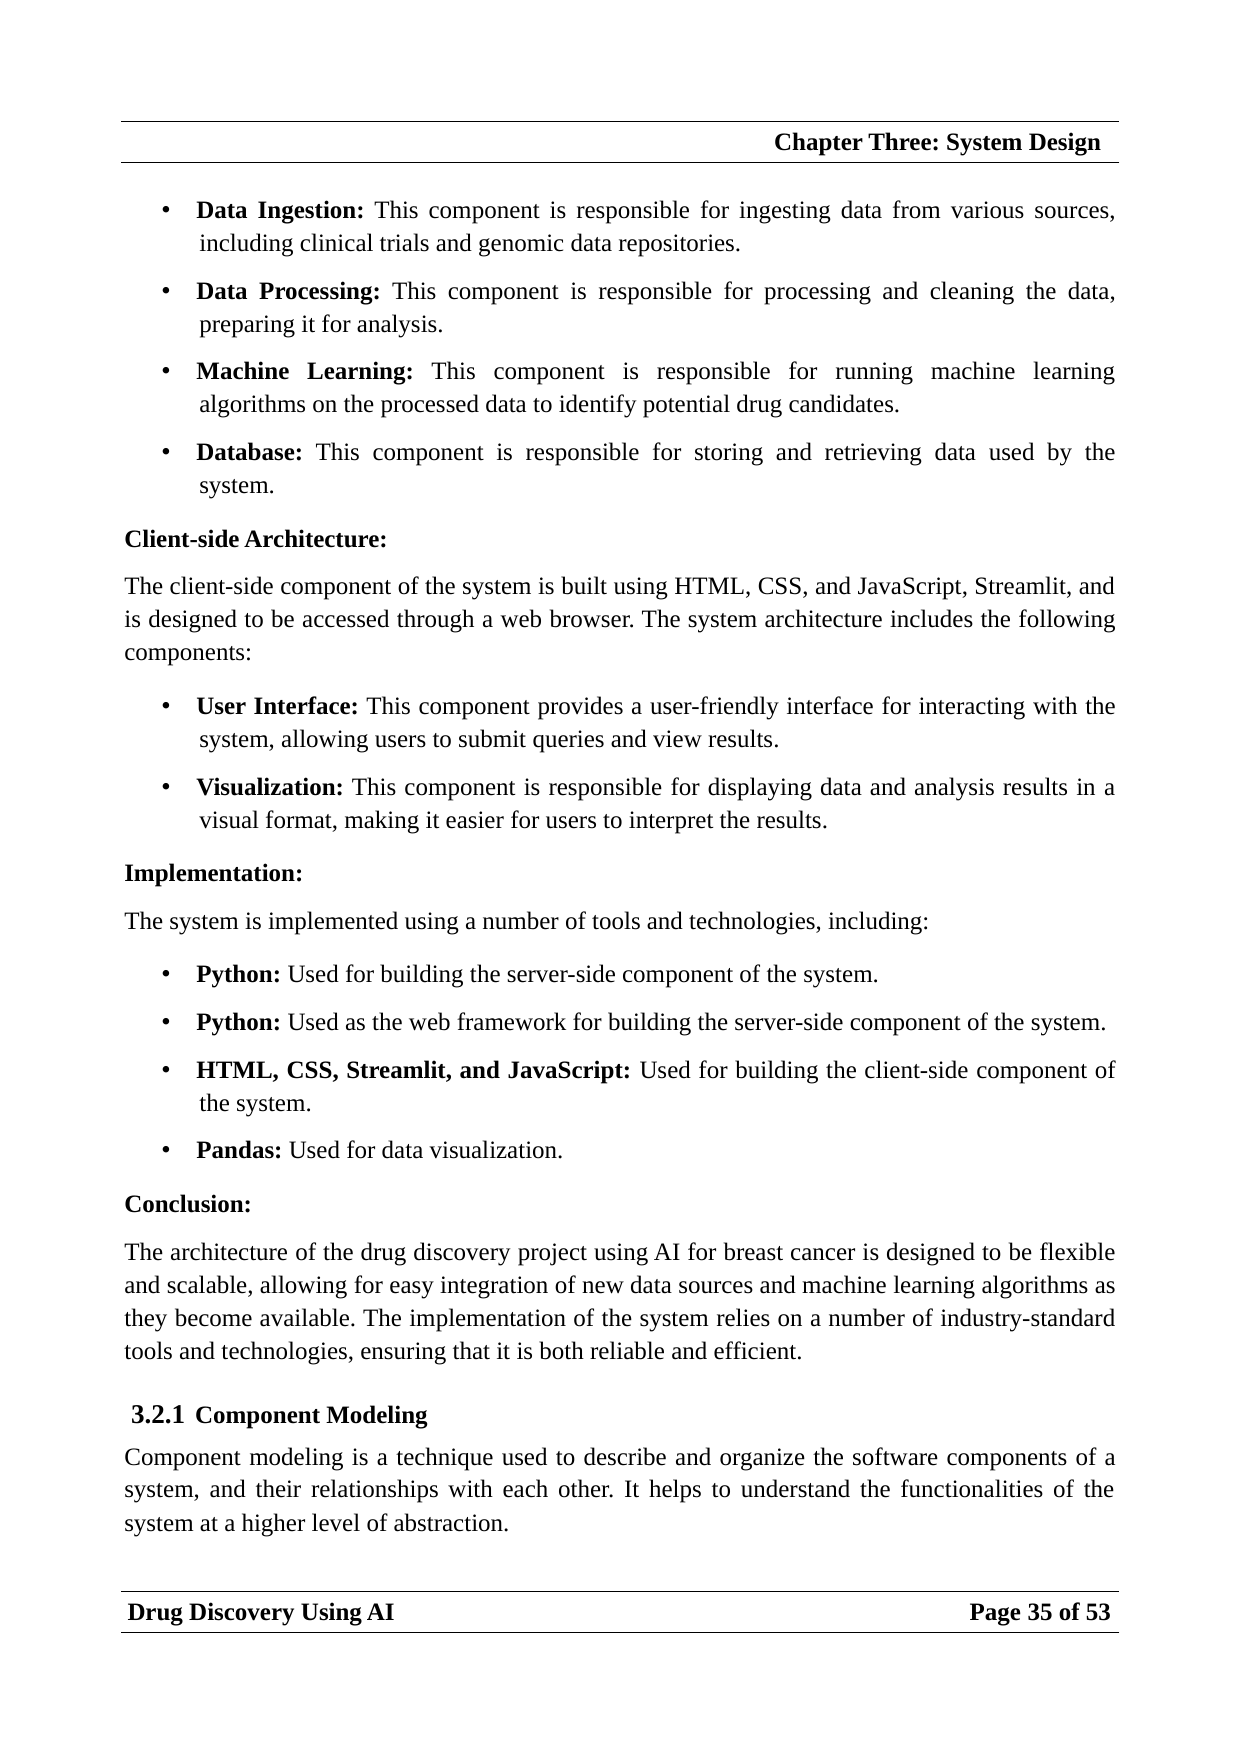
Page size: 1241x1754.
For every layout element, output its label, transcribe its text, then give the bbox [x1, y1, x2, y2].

list HTML, CSS, Streamlit, and JavaScript: Used for building the client-side component of the system. [159, 1052, 1119, 1117]
list Python: Used as the web framework for building the server-side component of the system. [159, 1004, 1119, 1036]
text The architecture of the drug discovery project using AI for breast cancer is designed to be flexible and scalable, allowing for easy integration of new data sources and machine learning algorithms as they become available. The implementation of the system relies on a number of industry-standard tools and technologies, ensuring that it is both reliable and efficient. [121, 1234, 1119, 1364]
list Machine Learning: This component is responsible for running machine learning algorithms on the processed data to identify potential drug candidates. [159, 353, 1119, 418]
text Component modeling is a technique used to describe and organize the software components of a system, and their relationships with each other. It helps to understand the functionalities of the system at a higher level of abstraction. [121, 1438, 1119, 1536]
list Python: Used for building the server-side component of the system. [159, 957, 1119, 988]
list Data Processing: This component is responsible for processing and cleaning the data, preparing it for analysis. [159, 273, 1119, 338]
list Pandas: Used for data visualization. [159, 1132, 1119, 1167]
text Conclusion: [121, 1186, 1119, 1218]
text The system is implemented using a number of tools and technologies, including: [121, 903, 1119, 938]
text The client-side component of the system is built using HTML, CSS, and JavaScript, Streamlit, and is designed to be accessed through a web browser. The system architecture includes the following components: [121, 568, 1119, 669]
text Client-side Architecture: [121, 521, 1119, 552]
list User Interface: This component provides a user-friendly interface for interacting with the system, allowing users to submit queries and view results. [159, 688, 1119, 753]
list Data Ingestion: This component is responsible for ingesting data from various sources, including clinical trials and genomic data repositories. [159, 192, 1119, 257]
list Database: This component is responsible for storing and retrieving data used by the system. [159, 434, 1119, 502]
subtitle Component Modeling [121, 1395, 1119, 1429]
list Visualization: This component is responsible for displaying data and analysis results in a visual format, making it easier for users to interpret the results. [159, 769, 1119, 836]
text Implementation: [121, 855, 1119, 887]
